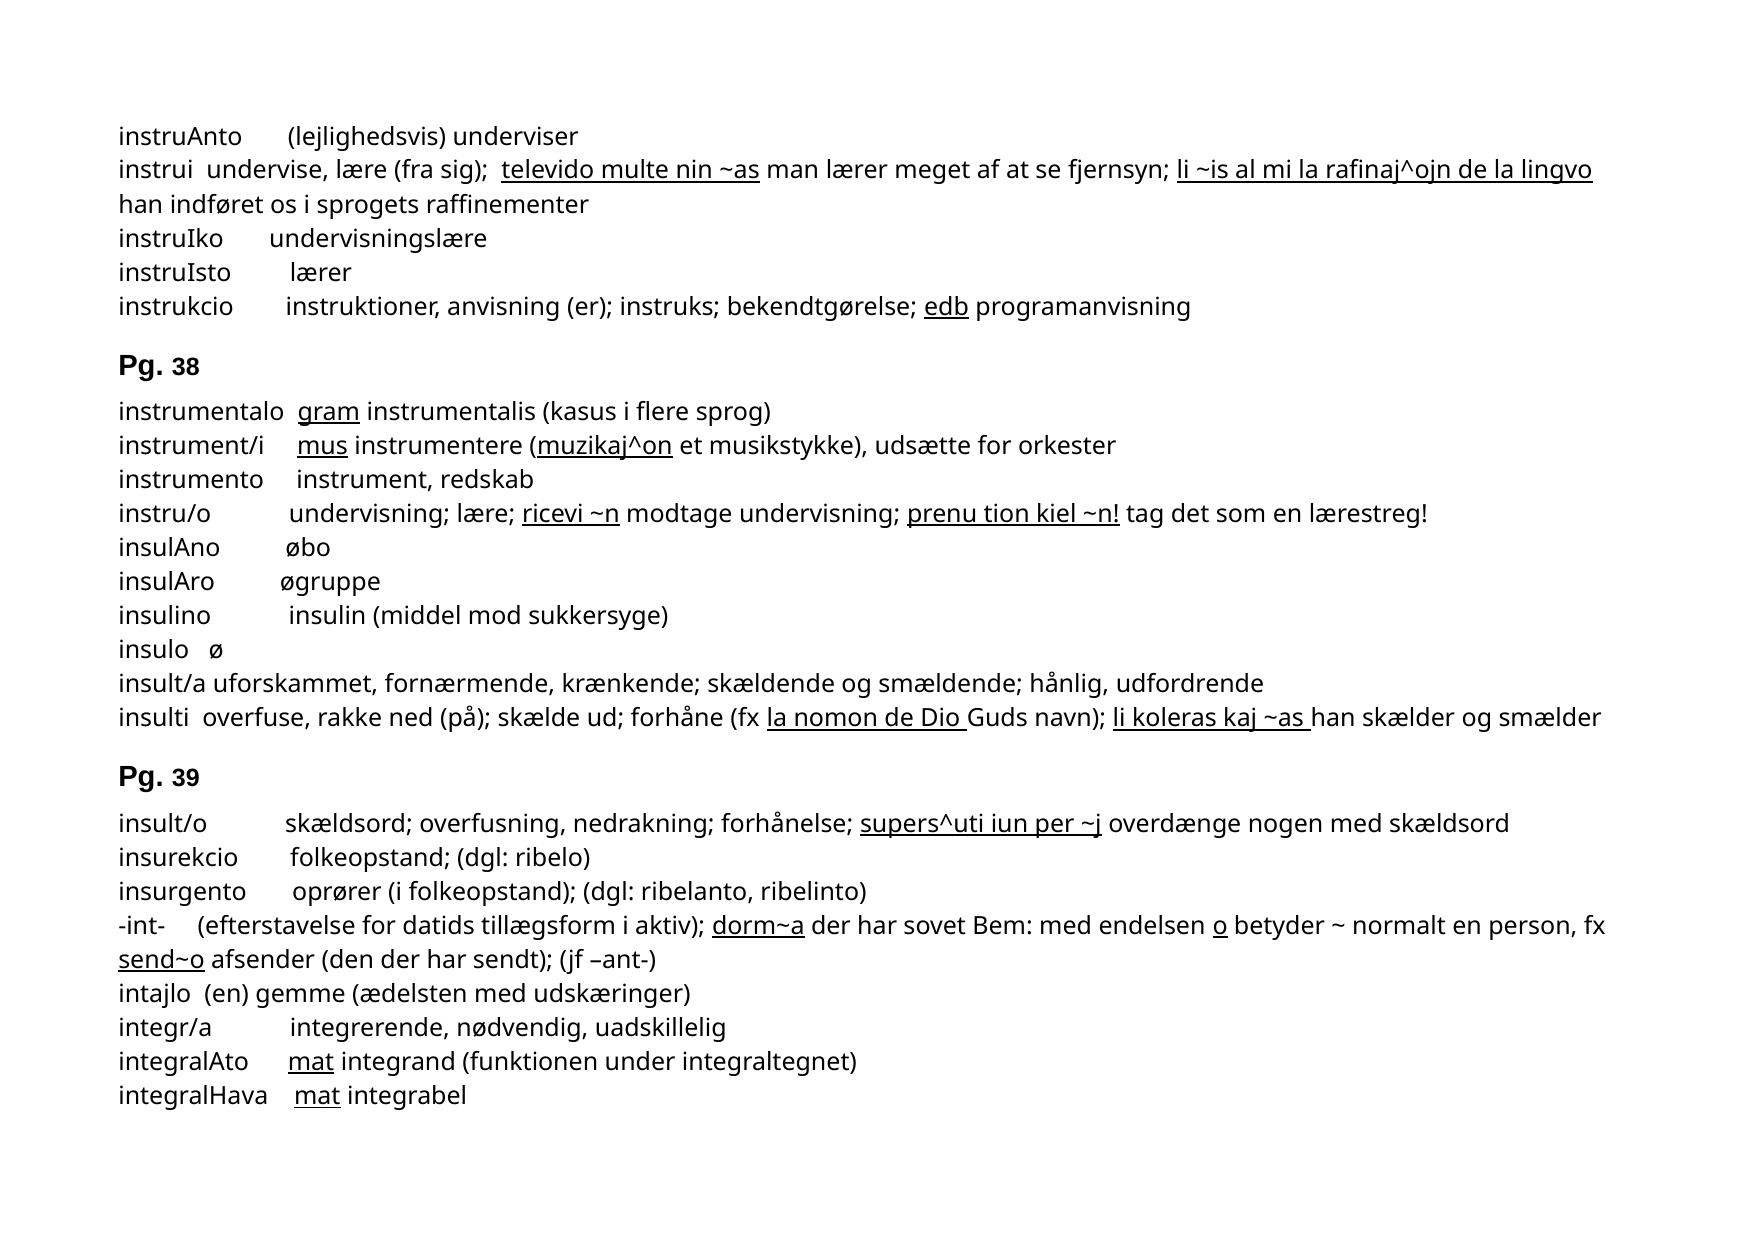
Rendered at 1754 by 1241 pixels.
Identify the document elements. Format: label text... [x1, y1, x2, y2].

text integralAto mat integrand (funktionen under integraltegnet) [118, 1044, 1636, 1078]
text instrumento instrument, redskab [118, 462, 1636, 496]
text instruIko undervisningslære [118, 220, 1636, 254]
subtitle Pg. 39 [118, 759, 1636, 793]
text instru/o undervisning; lære; ricevi ~n modtage undervisning; prenu tion kiel ~n! tag det som en lærestreg! [118, 496, 1636, 530]
text insurgento oprører (i folkeopstand); (dgl: ribelanto, ribelinto) [118, 873, 1636, 907]
text instrumentalo gram instrumentalis (kasus i flere sprog) [118, 393, 1636, 428]
text insurekcio folkeopstand; (dgl: ribelo) [118, 839, 1636, 873]
text insult/o skældsord; overfusning, nedrakning; forhånelse; supers^uti iun per ~j overdænge nogen med skældsord [118, 805, 1636, 839]
text instrument/i mus instrumentere (muzikaj^on et musikstykke), udsætte for orkester [118, 428, 1636, 462]
text insulAro øgruppe [118, 564, 1636, 598]
text insulti overfuse, rakke ned (på); skælde ud; forhåne (fx la nomon de Dio Guds navn); li koleras kaj ~as han skælder og smælder [118, 700, 1636, 734]
text instrukcio instruktioner, anvisning (er); instruks; bekendtgørelse; edb programanvisning [118, 288, 1636, 322]
text instruIsto lærer [118, 254, 1636, 288]
text insulo ø [118, 632, 1636, 666]
text -int- (efterstavelse for datids tillægsform i aktiv); dorm~a der har sovet Bem: med endelsen o betyder ~ normalt en person, fx send~o afsender (den der har sendt); (jf –ant-) [118, 907, 1636, 976]
text intajlo (en) gemme (ædelsten med udskæringer) [118, 976, 1636, 1009]
text instruAnto (lejlighedsvis) underviser [118, 118, 1636, 152]
subtitle Pg. 38 [118, 347, 1636, 381]
text instrui undervise, lære (fra sig); televido multe nin ~as man lærer meget af at se fjernsyn; li ~is al mi la rafinaj^ojn de la lingvo han indføret os i sprogets raffinementer [118, 152, 1636, 220]
text integr/a integrerende, nødvendig, uadskillelig [118, 1009, 1636, 1044]
text integralHava mat integrabel [118, 1078, 1636, 1112]
text insulAno øbo [118, 530, 1636, 564]
text insult/a uforskammet, fornærmende, krænkende; skældende og smældende; hånlig, udfordrende [118, 666, 1636, 700]
text insulino insulin (middel mod sukkersyge) [118, 598, 1636, 632]
